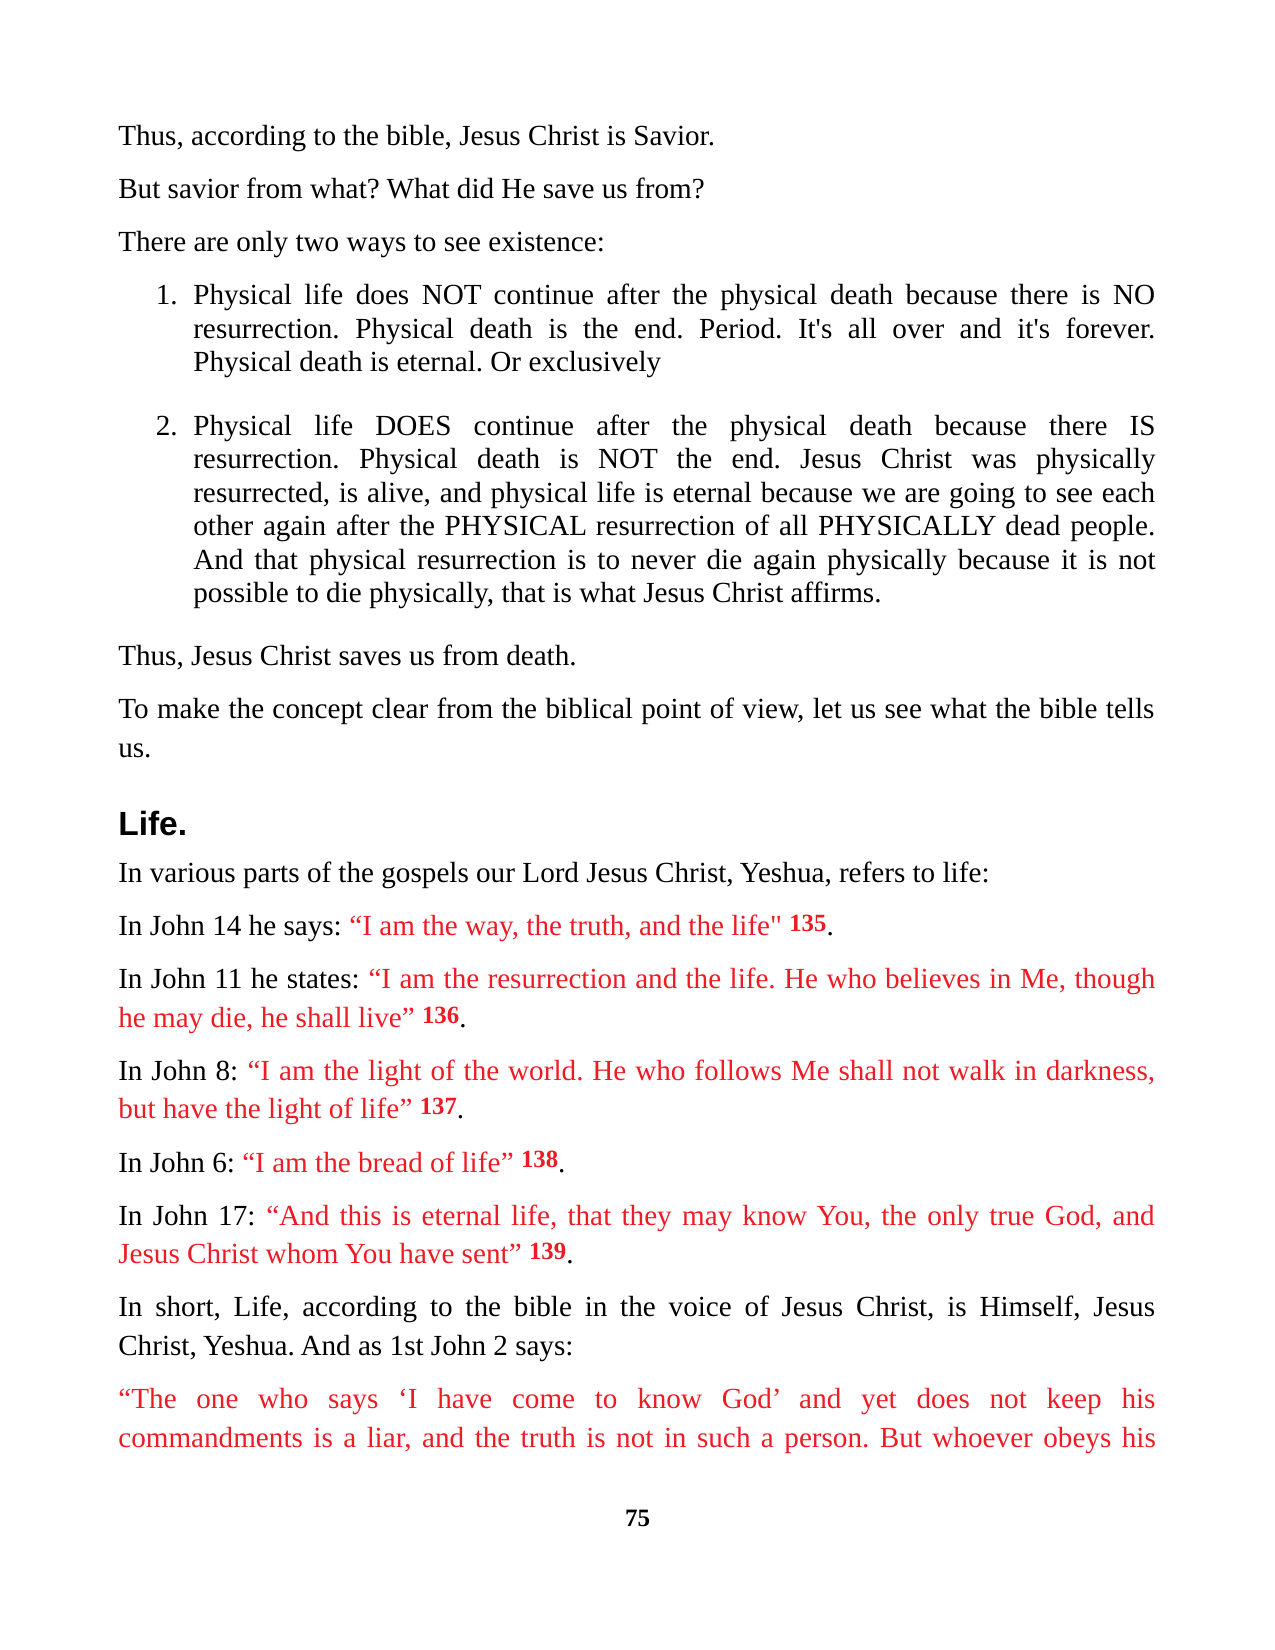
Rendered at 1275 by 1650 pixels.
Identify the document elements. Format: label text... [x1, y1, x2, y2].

subtitle Life. [118, 804, 1157, 843]
text Thus, according to the bible, Jesus Christ is Savior. [118, 118, 1157, 152]
text In John 6: “I am the bread of life” . [118, 1145, 1157, 1178]
text In John 11 he states: “I am the resurrection and the life. He who believes in Me, though he may die, he shall live” . [118, 961, 1157, 1033]
text In John 14 he says: “I am the way, the truth, and the life" . [118, 908, 1157, 942]
text In various parts of the gospels our Lord Jesus Christ, Yeshua, refers to life: [118, 855, 1157, 889]
list Physical life does NOT continue after the physical death because there is NO resurrection. Physical death is the end. Period. It's all over and it's forever. Physical death is eternal. Or exclusively [156, 277, 1157, 378]
list Physical life DOES continue after the physical death because there IS resurrection. Physical death is NOT the end. Jesus Christ was physically resurrected, is alive, and physical life is eternal because we are going to see each other again after the PHYSICAL resurrection of all PHYSICALLY dead people. And that physical resurrection is to never die again physically because it is not possible to die physically, that is what Jesus Christ affirms. [156, 408, 1157, 609]
text In John 8: “I am the light of the world. He who follows Me shall not walk in darkness, but have the light of life” . [118, 1053, 1157, 1125]
text There are only two ways to see existence: [118, 224, 1157, 258]
text Thus, Jesus Christ saves us from death. [118, 638, 1157, 672]
text But savior from what? What did He save us from? [118, 171, 1157, 205]
text To make the concept clear from the biblical point of view, let us see what the bible tells us. [118, 691, 1157, 763]
text In short, Life, according to the bible in the voice of Jesus Christ, is Himself, Jesus Christ, Yeshua. And as 1st John 2 says: [118, 1289, 1157, 1362]
text “The one who says ‘I have come to know God’ and yet does not keep his commandments is a liar, and the truth is not in such a person. But whoever obeys his [118, 1381, 1157, 1453]
text In John 17: “And this is eternal life, that they may know You, the only true God, and Jesus Christ whom You have sent” . [118, 1198, 1157, 1270]
